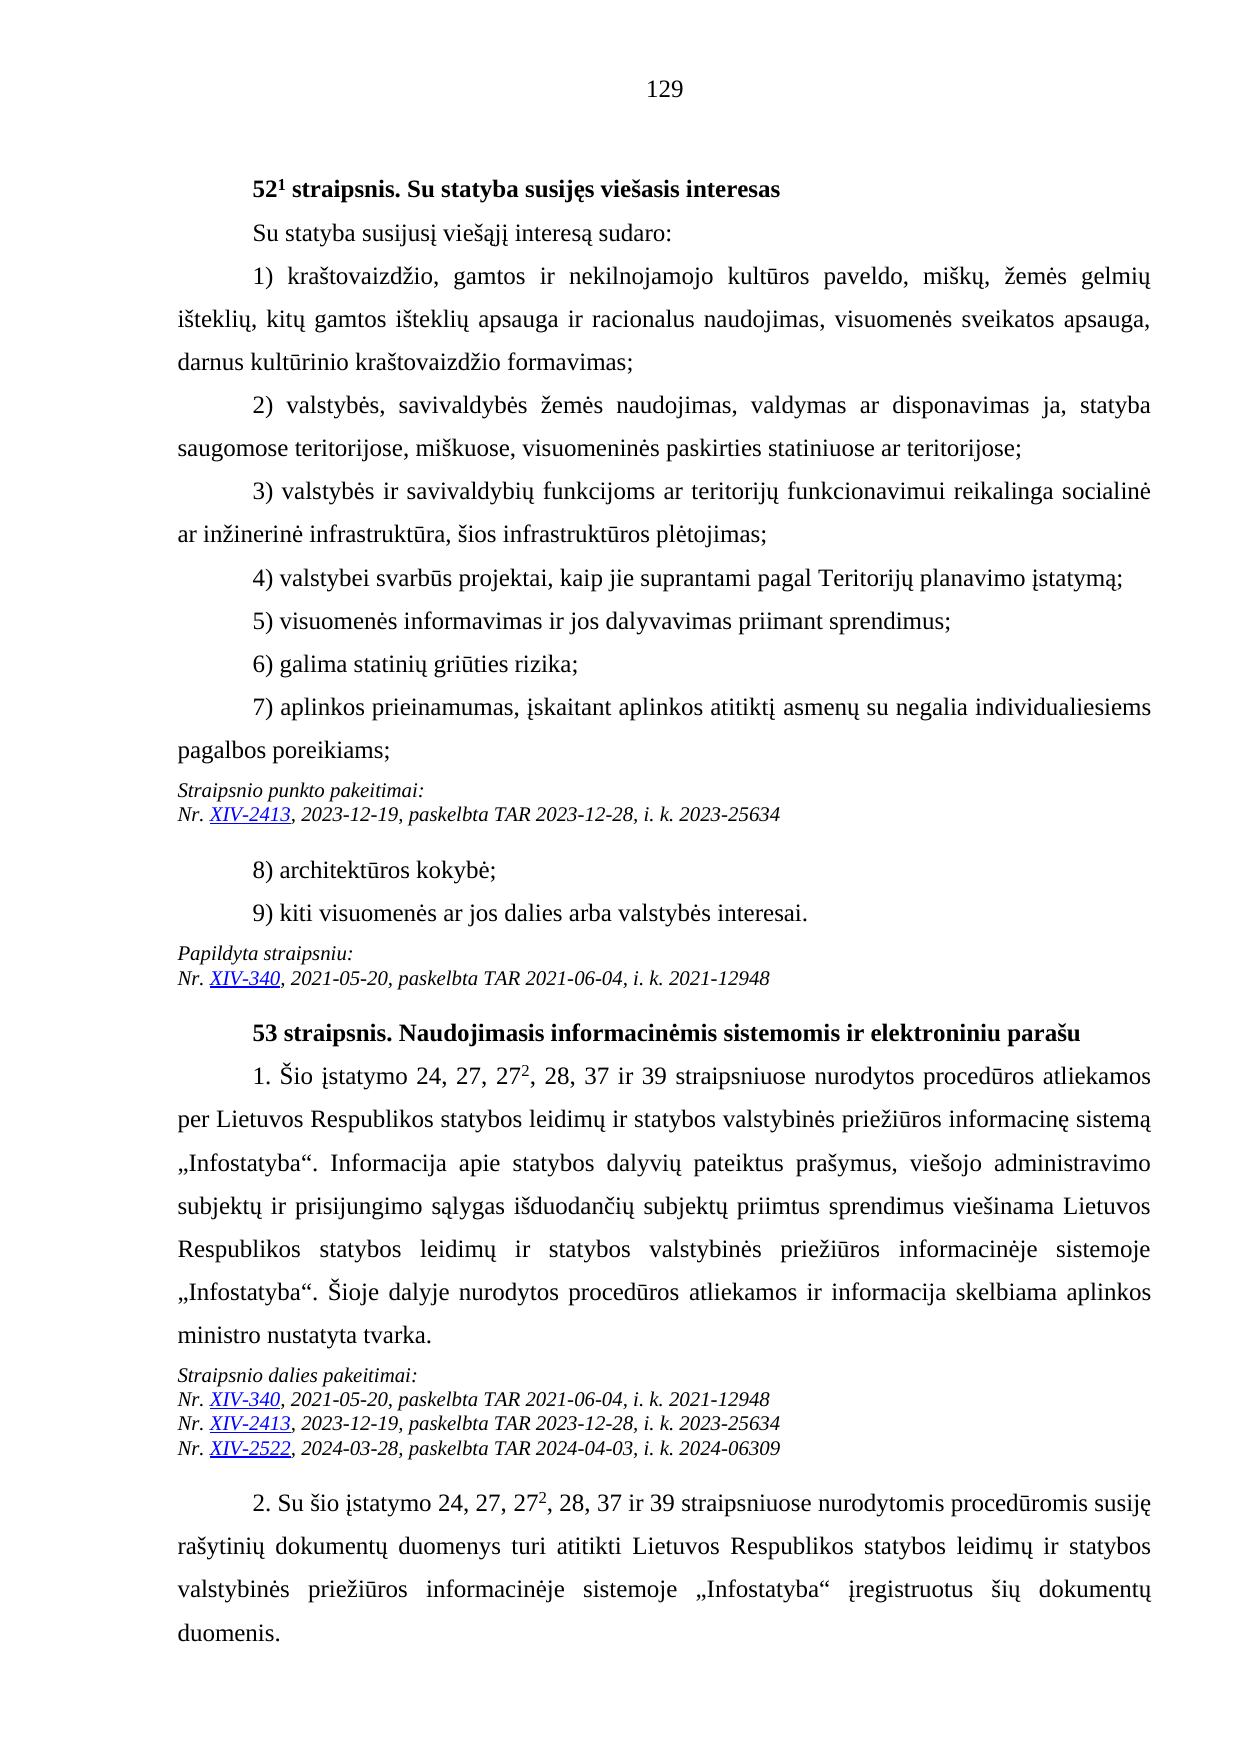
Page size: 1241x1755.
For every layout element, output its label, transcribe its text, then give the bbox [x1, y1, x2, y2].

text 521 straipsnis. Su statyba susijęs viešasis interesas [177, 174, 1152, 203]
text 2. Su šio įstatymo 24, 27, 272, 28, 37 ir 39 straipsniuose nurodytomis procedūromis susiję rašytinių dokumentų duomenys turi atitikti Lietuvos Respublikos statybos leidimų ir statybos valstybinės priežiūros informacinėje sistemoje „Infostatyba“ įregistruotus šių dokumentų duomenis. [177, 1488, 1152, 1646]
text Papildyta straipsniu: [177, 941, 1152, 965]
text 2) valstybės, savivaldybės žemės naudojimas, valdymas ar disponavimas ja, statyba saugomose teritorijose, miškuose, visuomeninės paskirties statiniuose ar teritorijose; [177, 390, 1152, 462]
text 3) valstybės ir savivaldybių funkcijoms ar teritorijų funkcionavimui reikalinga socialinė ar inžinerinė infrastruktūra, šios infrastruktūros plėtojimas; [177, 476, 1152, 548]
text Nr. XIV-340, 2021-05-20, paskelbta TAR 2021-06-04, i. k. 2021-12948 [177, 1387, 1152, 1411]
text Su statyba susijusį viešąjį interesą sudaro: [177, 218, 1152, 246]
text 1. Šio įstatymo 24, 27, 272, 28, 37 ir 39 straipsniuose nurodytos procedūros atliekamos per Lietuvos Respublikos statybos leidimų ir statybos valstybinės priežiūros informacinę sistemą „Infostatyba“. Informacija apie statybos dalyvių pateiktus prašymus, viešojo administravimo subjektų ir prisijungimo sąlygas išduodančių subjektų priimtus sprendimus viešinama Lietuvos Respublikos statybos leidimų ir statybos valstybinės priežiūros informacinėje sistemoje „Infostatyba“. Šioje dalyje nurodytos procedūros atliekamos ir informacija skelbiama aplinkos ministro nustatyta tvarka. [177, 1061, 1152, 1349]
text 8) architektūros kokybė; [177, 855, 1152, 884]
text Nr. XIV-2522, 2024-03-28, paskelbta TAR 2024-04-03, i. k. 2024-06309 [177, 1435, 1152, 1459]
text 6) galima statinių griūties rizika; [177, 649, 1152, 678]
text Nr. XIV-340, 2021-05-20, paskelbta TAR 2021-06-04, i. k. 2021-12948 [177, 965, 1152, 989]
text 7) aplinkos prieinamumas, įskaitant aplinkos atitiktį asmenų su negalia individualiesiems pagalbos poreikiams; [177, 692, 1152, 764]
text 1) kraštovaizdžio, gamtos ir nekilnojamojo kultūros paveldo, miškų, žemės gelmių išteklių, kitų gamtos išteklių apsauga ir racionalus naudojimas, visuomenės sveikatos apsauga, darnus kultūrinio kraštovaizdžio formavimas; [177, 261, 1152, 376]
text Nr. XIV-2413, 2023-12-19, paskelbta TAR 2023-12-28, i. k. 2023-25634 [177, 802, 1152, 826]
text 4) valstybei svarbūs projektai, kaip jie suprantami pagal Teritorijų planavimo įstatymą; [177, 563, 1152, 591]
text Nr. XIV-2413, 2023-12-19, paskelbta TAR 2023-12-28, i. k. 2023-25634 [177, 1411, 1152, 1435]
text 9) kiti visuomenės ar jos dalies arba valstybės interesai. [177, 898, 1152, 927]
text Straipsnio punkto pakeitimai: [177, 778, 1152, 802]
text 5) visuomenės informavimas ir jos dalyvavimas priimant sprendimus; [177, 606, 1152, 634]
text 53 straipsnis. Naudojimasis informacinėmis sistemomis ir elektroniniu parašu [177, 1018, 1152, 1047]
text Straipsnio dalies pakeitimai: [177, 1363, 1152, 1387]
